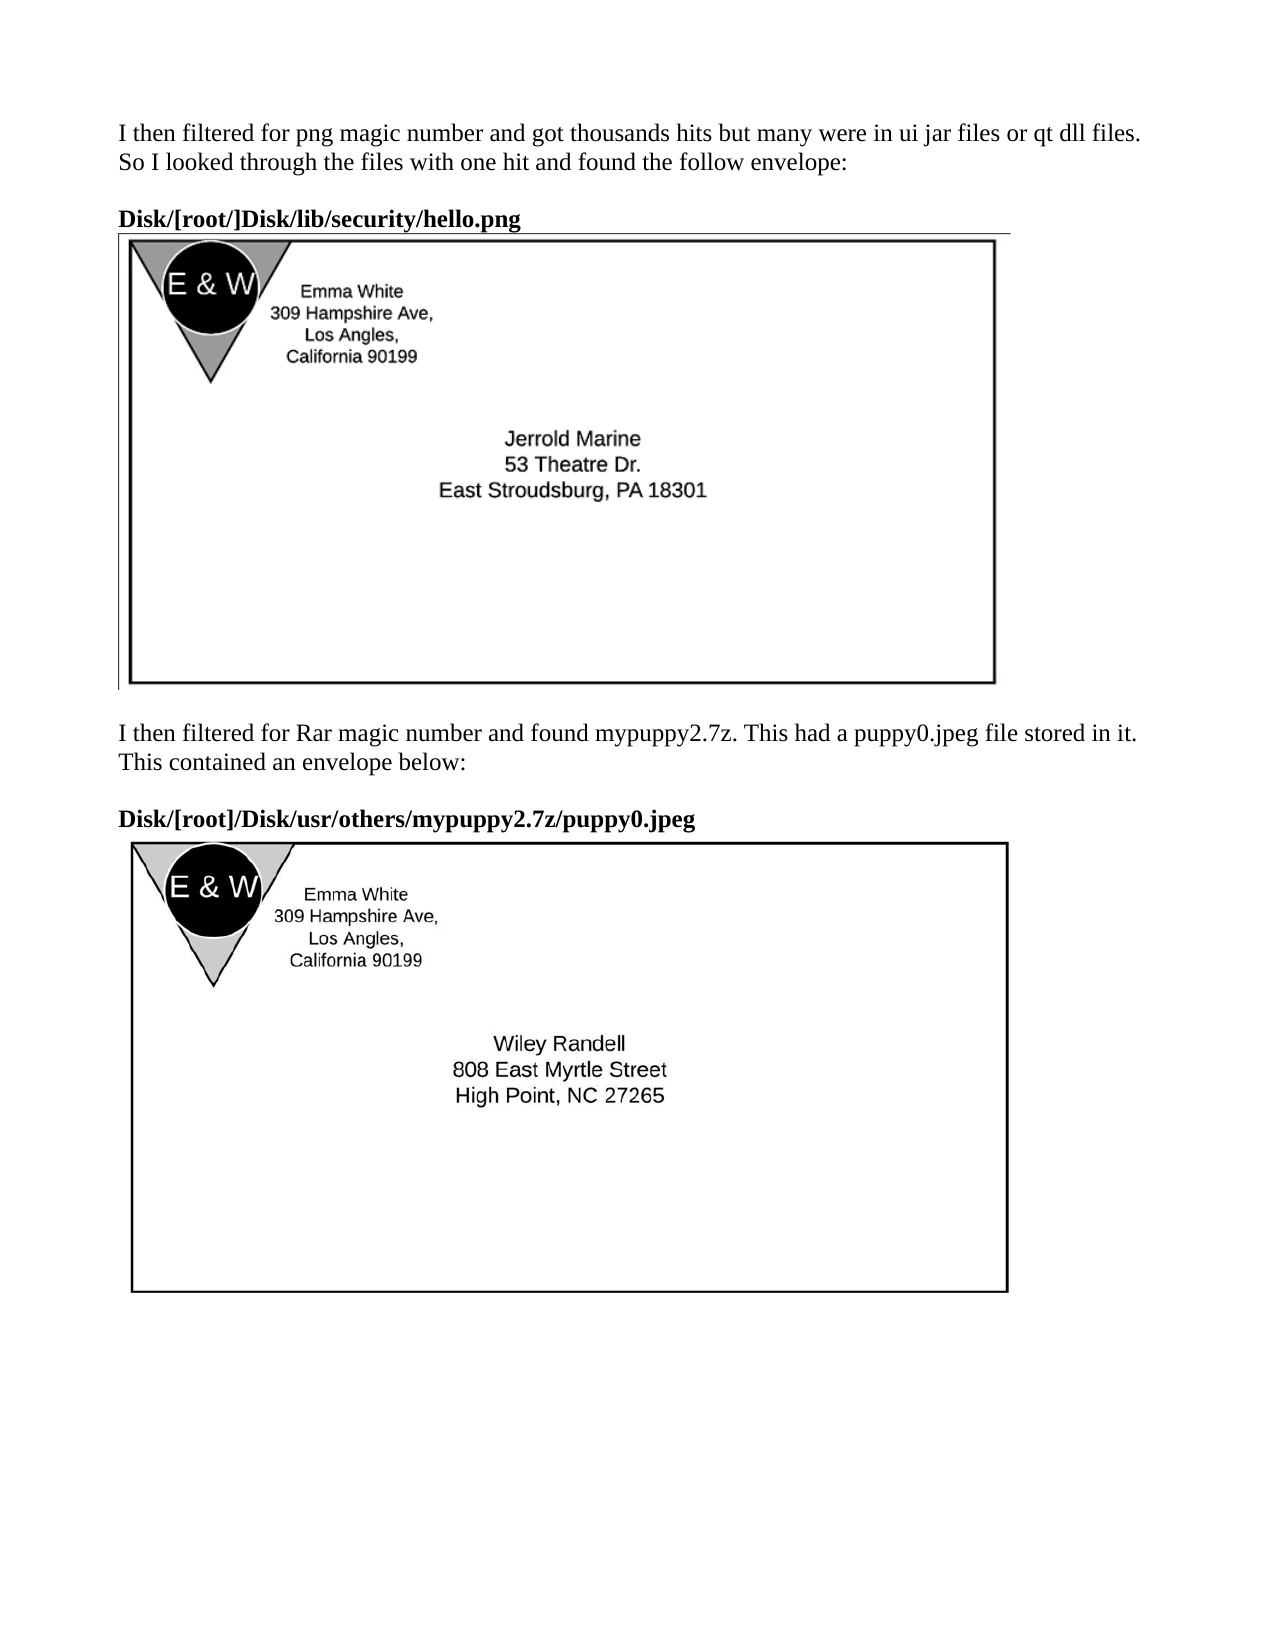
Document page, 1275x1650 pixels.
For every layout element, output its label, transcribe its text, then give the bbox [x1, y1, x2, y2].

text Disk/[root]/Disk/usr/others/mypuppy2.7z/puppy0.jpeg [118, 804, 1157, 833]
text This contained an envelope below: [118, 747, 1157, 776]
text Disk/[root/]Disk/lib/security/hello.png [118, 204, 1157, 233]
text I then filtered for Rar magic number and found mypuppy2.7z. This had a puppy0.jpeg file stored in it. [118, 718, 1157, 747]
text I then filtered for png magic number and got thousands hits but many were in ui jar files or qt dll files. So I looked through the files with one hit and found the follow envelope: [118, 118, 1157, 176]
picture [118, 833, 1024, 1307]
picture [118, 233, 1011, 690]
